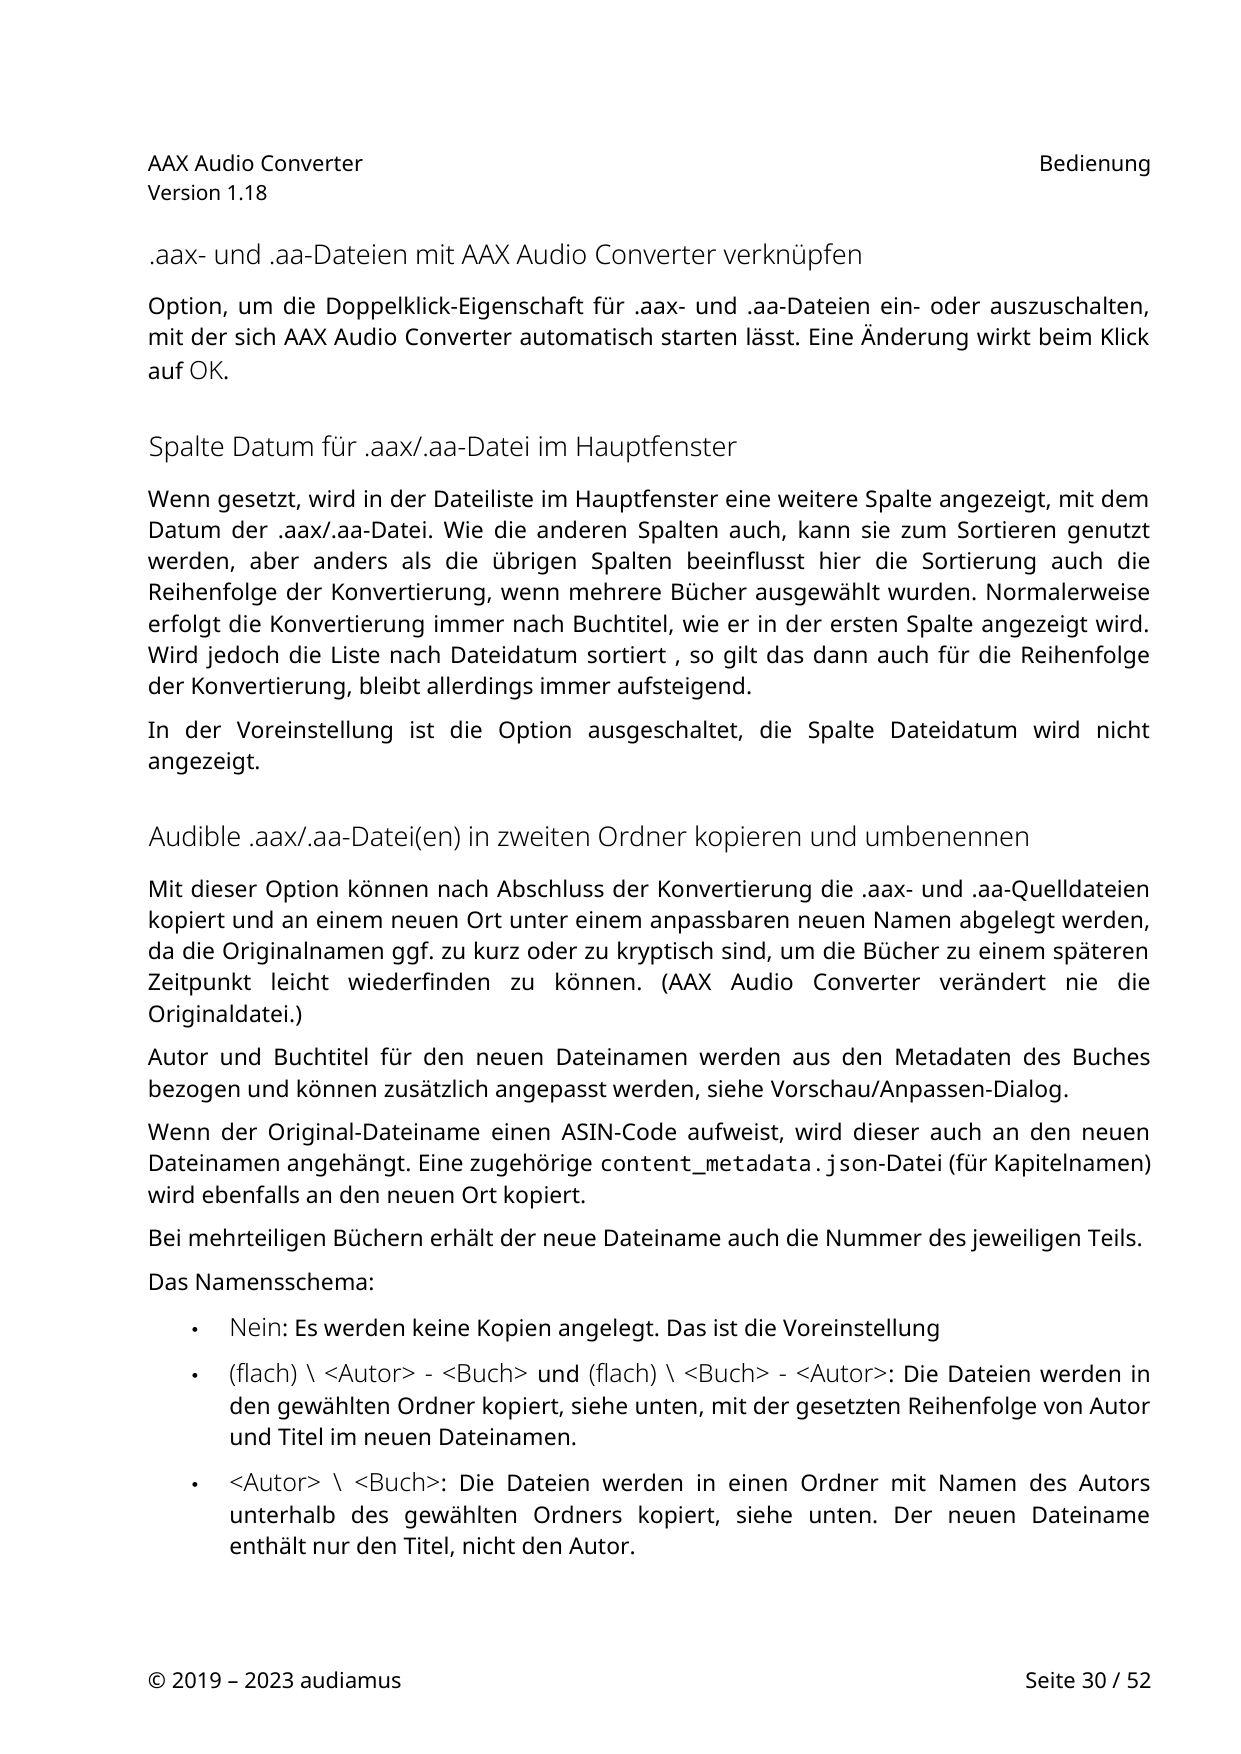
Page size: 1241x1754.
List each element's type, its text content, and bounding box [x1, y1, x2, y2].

subtitle .aax- und .aa-Dateien mit AAX Audio Converter verknüpfen [142, 235, 1152, 272]
text Mit dieser Option können nach Abschluss der Konvertierung die .aax- und .aa-Quelldateien kopiert und an einem neuen Ort unter einem anpassbaren neuen Namen abgelegt werden, da die Originalnamen ggf. zu kurz oder zu kryptisch sind, um die Bücher zu einem späteren Zeitpunkt leicht wiederfinden zu können. (AAX Audio Converter verändert nie die Originaldatei.) [148, 873, 1152, 1029]
text Das Namensschema: [148, 1266, 1152, 1297]
text Autor und Buchtitel für den neuen Dateinamen werden aus den Metadaten des Buches bezogen und können zusätzlich angepasst werden, siehe Vorschau/Anpassen-Dialog. [148, 1041, 1152, 1104]
list (flach) \ <Autor> - <Buch> und (flach) \ <Buch> - <Autor>: Die Dateien werden in den gewählten Ordner kopiert, siehe unten, mit der gesetzten Reihenfolge von Autor und Titel im neuen Dateinamen. [192, 1356, 1152, 1452]
subtitle Audible .aax/.aa-Datei(en) in zweiten Ordner kopieren und umbenennen [142, 818, 1152, 855]
subtitle Spalte Datum für .aax/.aa-Datei im Hauptfenster [142, 428, 1152, 465]
list <Autor> \ <Buch>: Die Dateien werden in einen Ordner mit Namen des Autors unterhalb des gewählten Ordners kopiert, siehe unten. Der neuen Dateiname enthält nur den Titel, nicht den Autor. [192, 1465, 1152, 1561]
text Bei mehrteiligen Büchern erhält der neue Dateiname auch die Nummer des jeweiligen Teils. [148, 1222, 1152, 1253]
text Wenn der Original-Dateiname einen ASIN-Code aufweist, wird dieser auch an den neuen Dateinamen angehängt. Eine zugehörige content_metadata.json-Datei (für Kapitelnamen) wird ebenfalls an den neuen Ort kopiert. [148, 1116, 1152, 1210]
text Option, um die Doppelklick-Eigenschaft für .aax- und .aa-Dateien ein- oder auszuschalten, mit der sich AAX Audio Converter automatisch starten lässt. Eine Änderung wirkt beim Klick auf OK. [148, 290, 1152, 386]
list Nein: Es werden keine Kopien angelegt. Das ist die Voreinstellung [192, 1309, 1152, 1343]
text In der Voreinstellung ist die Option ausgeschaltet, die Spalte Dateidatum wird nicht angezeigt. [148, 714, 1152, 776]
text Wenn gesetzt, wird in der Dateiliste im Hauptfenster eine weitere Spalte angezeigt, mit dem Datum der .aax/.aa-Datei. Wie die anderen Spalten auch, kann sie zum Sortieren genutzt werden, aber anders als die übrigen Spalten beeinflusst hier die Sortierung auch die Reihenfolge der Konvertierung, wenn mehrere Bücher ausgewählt wurden. Normalerweise erfolgt die Konvertierung immer nach Buchtitel, wie er in der ersten Spalte angezeigt wird. Wird jedoch die Liste nach Dateidatum sortiert , so gilt das dann auch für die Reihenfolge der Konvertierung, bleibt allerdings immer aufsteigend. [148, 483, 1152, 701]
